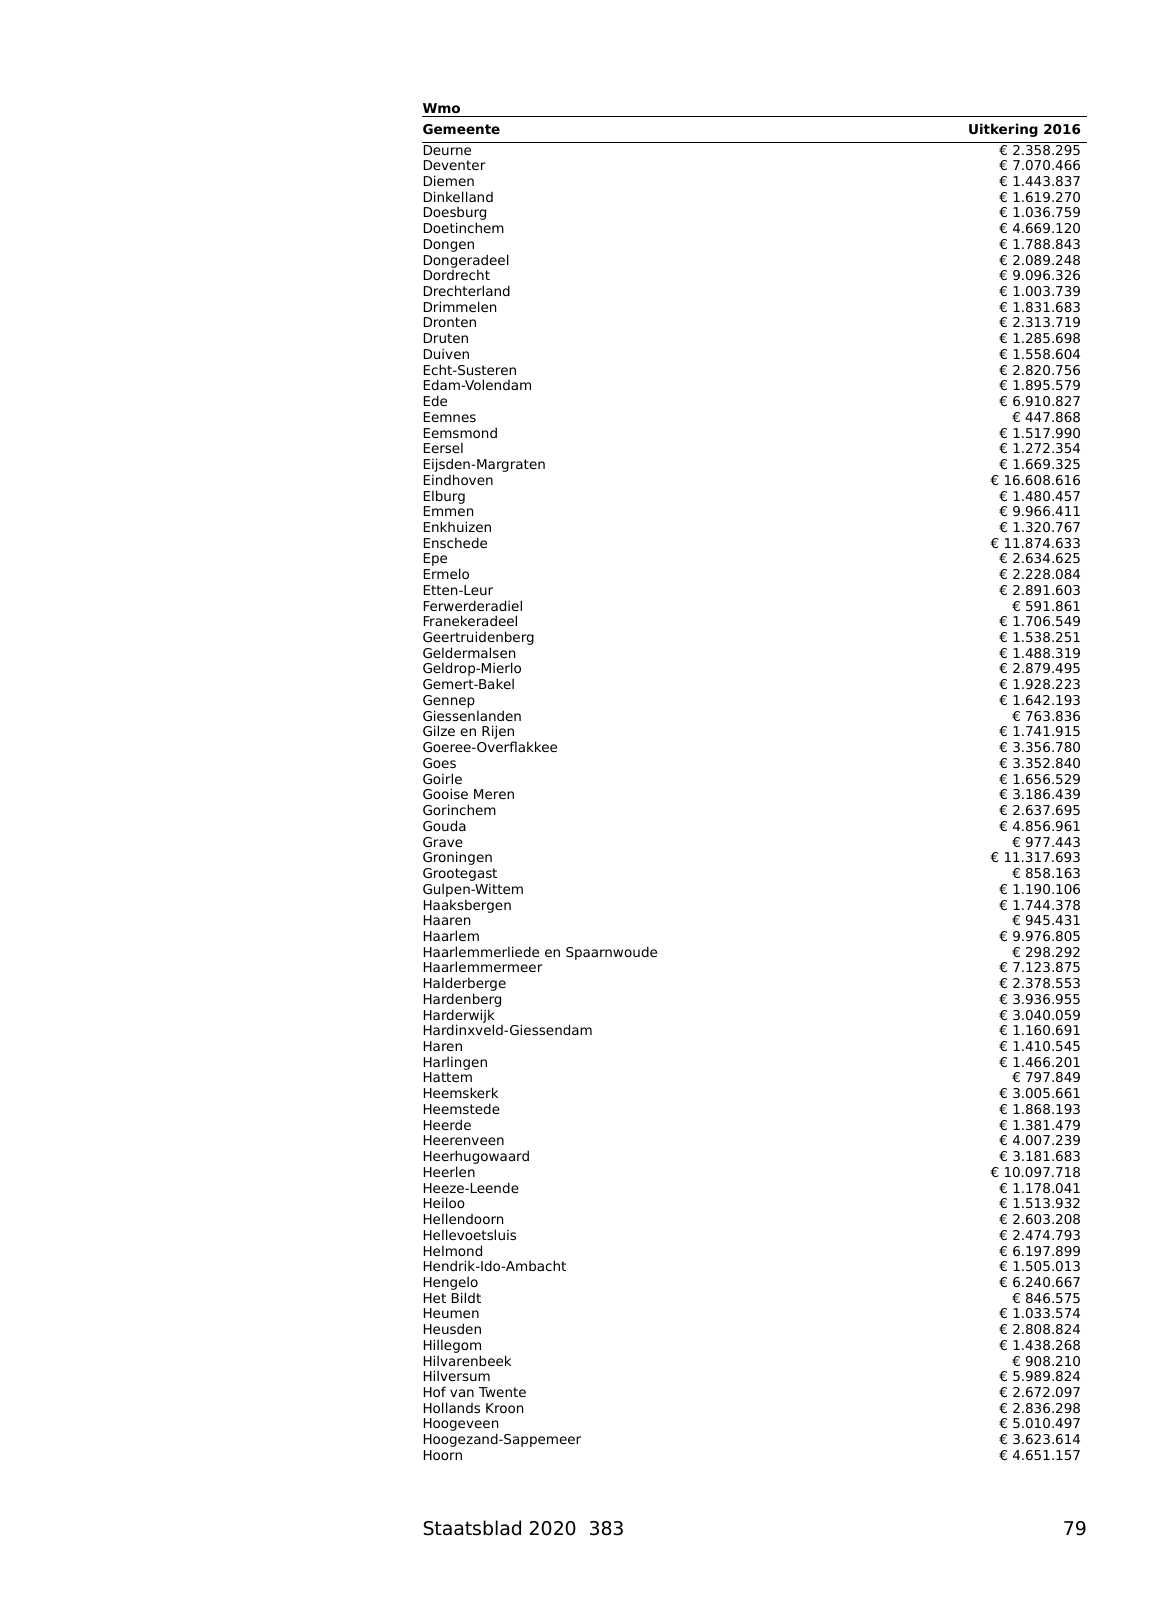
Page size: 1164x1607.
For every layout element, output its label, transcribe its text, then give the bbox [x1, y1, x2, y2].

table_cell € 2.672.097 [754, 1385, 1087, 1401]
table_cell Goeree-Overflakkee [422, 740, 754, 756]
table_cell Emmen [422, 504, 754, 520]
table_cell € 3.623.614 [754, 1432, 1087, 1448]
table_cell € 1.868.193 [754, 1102, 1087, 1117]
table_cell Haaksbergen [422, 897, 754, 913]
table_cell € 7.123.875 [754, 960, 1087, 976]
table_cell Enschede [422, 536, 754, 551]
table_cell € 1.517.990 [754, 425, 1087, 441]
table_cell Hellevoetsluis [422, 1228, 754, 1243]
table_cell Gennep [422, 693, 754, 708]
table_cell € 2.836.298 [754, 1401, 1087, 1416]
table_cell € 2.358.295 [754, 143, 1087, 158]
table_cell Uitkering 2016 [754, 117, 1087, 142]
table_cell Goirle [422, 771, 754, 787]
table_cell € 1.190.106 [754, 882, 1087, 897]
table_cell € 2.820.756 [754, 363, 1087, 378]
table_cell € 2.637.695 [754, 803, 1087, 819]
table_cell € 1.642.193 [754, 693, 1087, 708]
table_cell € 3.356.780 [754, 740, 1087, 756]
table_cell € 3.181.683 [754, 1149, 1087, 1165]
table_cell € 4.669.120 [754, 221, 1087, 237]
table_cell € 3.040.059 [754, 1008, 1087, 1023]
table_cell € 1.895.579 [754, 378, 1087, 394]
table_cell Heemskerk [422, 1086, 754, 1102]
table_cell € 1.505.013 [754, 1259, 1087, 1275]
table_cell € 2.808.824 [754, 1322, 1087, 1338]
table_cell Grootegast [422, 866, 754, 882]
table_cell € 977.443 [754, 834, 1087, 850]
table_cell Doesburg [422, 205, 754, 221]
table_cell Heemstede [422, 1102, 754, 1117]
table_cell € 4.007.239 [754, 1133, 1087, 1149]
table_cell Haaren [422, 913, 754, 929]
table_cell € 3.186.439 [754, 787, 1087, 803]
table_cell € 447.868 [754, 410, 1087, 425]
table_cell € 1.272.354 [754, 441, 1087, 457]
table_cell Heumen [422, 1306, 754, 1322]
table_cell Gulpen-Wittem [422, 882, 754, 897]
table_cell Etten-Leur [422, 583, 754, 598]
table_cell € 1.741.915 [754, 724, 1087, 740]
table_cell Geldermalsen [422, 646, 754, 661]
table_cell Elburg [422, 488, 754, 504]
table_cell € 9.976.805 [754, 929, 1087, 944]
table_cell Drechterland [422, 284, 754, 299]
table_cell Gouda [422, 819, 754, 834]
table_cell € 2.474.793 [754, 1228, 1087, 1243]
table_cell Heerde [422, 1118, 754, 1133]
table_cell € 1.178.041 [754, 1180, 1087, 1196]
table_cell € 3.936.955 [754, 992, 1087, 1007]
table_cell € 10.097.718 [754, 1165, 1087, 1180]
table_cell Haarlemmerliede en Spaarnwoude [422, 945, 754, 960]
table_cell € 1.410.545 [754, 1039, 1087, 1054]
table_cell € 1.656.529 [754, 771, 1087, 787]
table_cell Geertruidenberg [422, 630, 754, 646]
table_cell € 1.488.319 [754, 646, 1087, 661]
table_cell Dronten [422, 315, 754, 331]
table_cell € 2.891.603 [754, 583, 1087, 598]
table_cell Ferwerderadiel [422, 599, 754, 614]
table_cell Dongen [422, 237, 754, 252]
table_cell Hof van Twente [422, 1385, 754, 1401]
table_cell Hoogezand-Sappemeer [422, 1432, 754, 1448]
table_header Wmo [422, 100, 1087, 116]
table_cell Hillegom [422, 1338, 754, 1353]
table_cell Giessenlanden [422, 709, 754, 724]
table_cell Haarlem [422, 929, 754, 944]
table_cell Harlingen [422, 1055, 754, 1070]
table_cell € 1.003.739 [754, 284, 1087, 299]
table_cell € 763.836 [754, 709, 1087, 724]
table_cell Hellendoorn [422, 1212, 754, 1228]
table_cell Hattem [422, 1070, 754, 1086]
table_cell Heerenveen [422, 1133, 754, 1149]
table_cell Drimmelen [422, 300, 754, 315]
table_cell € 1.669.325 [754, 457, 1087, 473]
table_cell € 1.480.457 [754, 488, 1087, 504]
table_cell Hoorn [422, 1448, 754, 1463]
table_cell Diemen [422, 174, 754, 189]
table_cell Enkhuizen [422, 520, 754, 536]
table_cell € 5.010.497 [754, 1416, 1087, 1432]
table_cell Helmond [422, 1243, 754, 1259]
table_cell Gilze en Rijen [422, 724, 754, 740]
table_cell Doetinchem [422, 221, 754, 237]
table_cell € 16.608.616 [754, 473, 1087, 488]
table_cell Epe [422, 551, 754, 567]
table_cell Gorinchem [422, 803, 754, 819]
table_cell € 6.240.667 [754, 1275, 1087, 1291]
table_cell Heusden [422, 1322, 754, 1338]
table_cell Eersel [422, 441, 754, 457]
table_cell Ede [422, 394, 754, 410]
table_cell Hardenberg [422, 992, 754, 1007]
table_cell Goes [422, 756, 754, 771]
table_cell Dinkelland [422, 190, 754, 205]
table_cell € 1.788.843 [754, 237, 1087, 252]
table_cell Eijsden-Margraten [422, 457, 754, 473]
table_cell € 1.744.378 [754, 897, 1087, 913]
table_cell Ermelo [422, 567, 754, 583]
table_cell Hilvarenbeek [422, 1354, 754, 1369]
table_cell € 1.928.223 [754, 677, 1087, 693]
table_cell Gooise Meren [422, 787, 754, 803]
table_cell Gemert-Bakel [422, 677, 754, 693]
table_cell € 1.033.574 [754, 1306, 1087, 1322]
table_cell Dordrecht [422, 268, 754, 284]
table_cell € 298.292 [754, 945, 1087, 960]
table_cell € 1.706.549 [754, 614, 1087, 630]
table_cell € 1.443.837 [754, 174, 1087, 189]
table_cell € 2.603.208 [754, 1212, 1087, 1228]
table_cell Hengelo [422, 1275, 754, 1291]
table_cell € 858.163 [754, 866, 1087, 882]
table_cell Haren [422, 1039, 754, 1054]
table_cell Hardinxveld-Giessendam [422, 1023, 754, 1039]
table_cell Heerlen [422, 1165, 754, 1180]
table_cell € 1.160.691 [754, 1023, 1087, 1039]
table_cell € 1.831.683 [754, 300, 1087, 315]
table_cell € 945.431 [754, 913, 1087, 929]
table_cell Deventer [422, 158, 754, 174]
table_cell € 1.513.932 [754, 1196, 1087, 1212]
table_cell Deurne [422, 143, 754, 158]
table_cell Druten [422, 331, 754, 347]
table_cell Hoogeveen [422, 1416, 754, 1432]
table_cell € 797.849 [754, 1070, 1087, 1086]
table_cell Halderberge [422, 976, 754, 992]
table_cell € 908.210 [754, 1354, 1087, 1369]
table_cell Eindhoven [422, 473, 754, 488]
table_cell € 846.575 [754, 1291, 1087, 1306]
table_cell € 2.879.495 [754, 661, 1087, 677]
table_cell Heeze-Leende [422, 1180, 754, 1196]
table_cell Het Bildt [422, 1291, 754, 1306]
table_cell € 1.558.604 [754, 347, 1087, 362]
table_cell Heiloo [422, 1196, 754, 1212]
table_cell € 1.619.270 [754, 190, 1087, 205]
table_cell € 2.089.248 [754, 253, 1087, 268]
table_cell Heerhugowaard [422, 1149, 754, 1165]
table_cell Dongeradeel [422, 253, 754, 268]
table_cell € 4.651.157 [754, 1448, 1087, 1463]
table_cell € 1.538.251 [754, 630, 1087, 646]
table_cell Duiven [422, 347, 754, 362]
table_cell € 2.313.719 [754, 315, 1087, 331]
table_cell € 1.036.759 [754, 205, 1087, 221]
table_cell € 9.966.411 [754, 504, 1087, 520]
table_cell Geldrop-Mierlo [422, 661, 754, 677]
table_cell Echt-Susteren [422, 363, 754, 378]
table_cell Hilversum [422, 1369, 754, 1385]
table_cell € 11.874.633 [754, 536, 1087, 551]
table_cell € 1.320.767 [754, 520, 1087, 536]
table_cell € 1.438.268 [754, 1338, 1087, 1353]
table_cell Hollands Kroon [422, 1401, 754, 1416]
table_cell Harderwijk [422, 1008, 754, 1023]
table_cell € 591.861 [754, 599, 1087, 614]
table_cell Eemnes [422, 410, 754, 425]
table_cell € 6.197.899 [754, 1243, 1087, 1259]
table_cell Haarlemmermeer [422, 960, 754, 976]
table_cell € 9.096.326 [754, 268, 1087, 284]
table_cell € 3.005.661 [754, 1086, 1087, 1102]
table_cell € 3.352.840 [754, 756, 1087, 771]
table_cell € 1.466.201 [754, 1055, 1087, 1070]
table_cell Grave [422, 834, 754, 850]
table_cell Gemeente [422, 117, 754, 142]
table_cell Hendrik-Ido-Ambacht [422, 1259, 754, 1275]
table_cell € 1.285.698 [754, 331, 1087, 347]
table_cell Edam-Volendam [422, 378, 754, 394]
table_cell € 2.228.084 [754, 567, 1087, 583]
table_cell Franekeradeel [422, 614, 754, 630]
table_cell € 5.989.824 [754, 1369, 1087, 1385]
table_cell € 6.910.827 [754, 394, 1087, 410]
table_cell € 2.378.553 [754, 976, 1087, 992]
table_cell € 4.856.961 [754, 819, 1087, 834]
table_cell € 7.070.466 [754, 158, 1087, 174]
table_cell Eemsmond [422, 425, 754, 441]
table_cell € 1.381.479 [754, 1118, 1087, 1133]
table_cell € 11.317.693 [754, 850, 1087, 866]
table_cell € 2.634.625 [754, 551, 1087, 567]
table_cell Groningen [422, 850, 754, 866]
